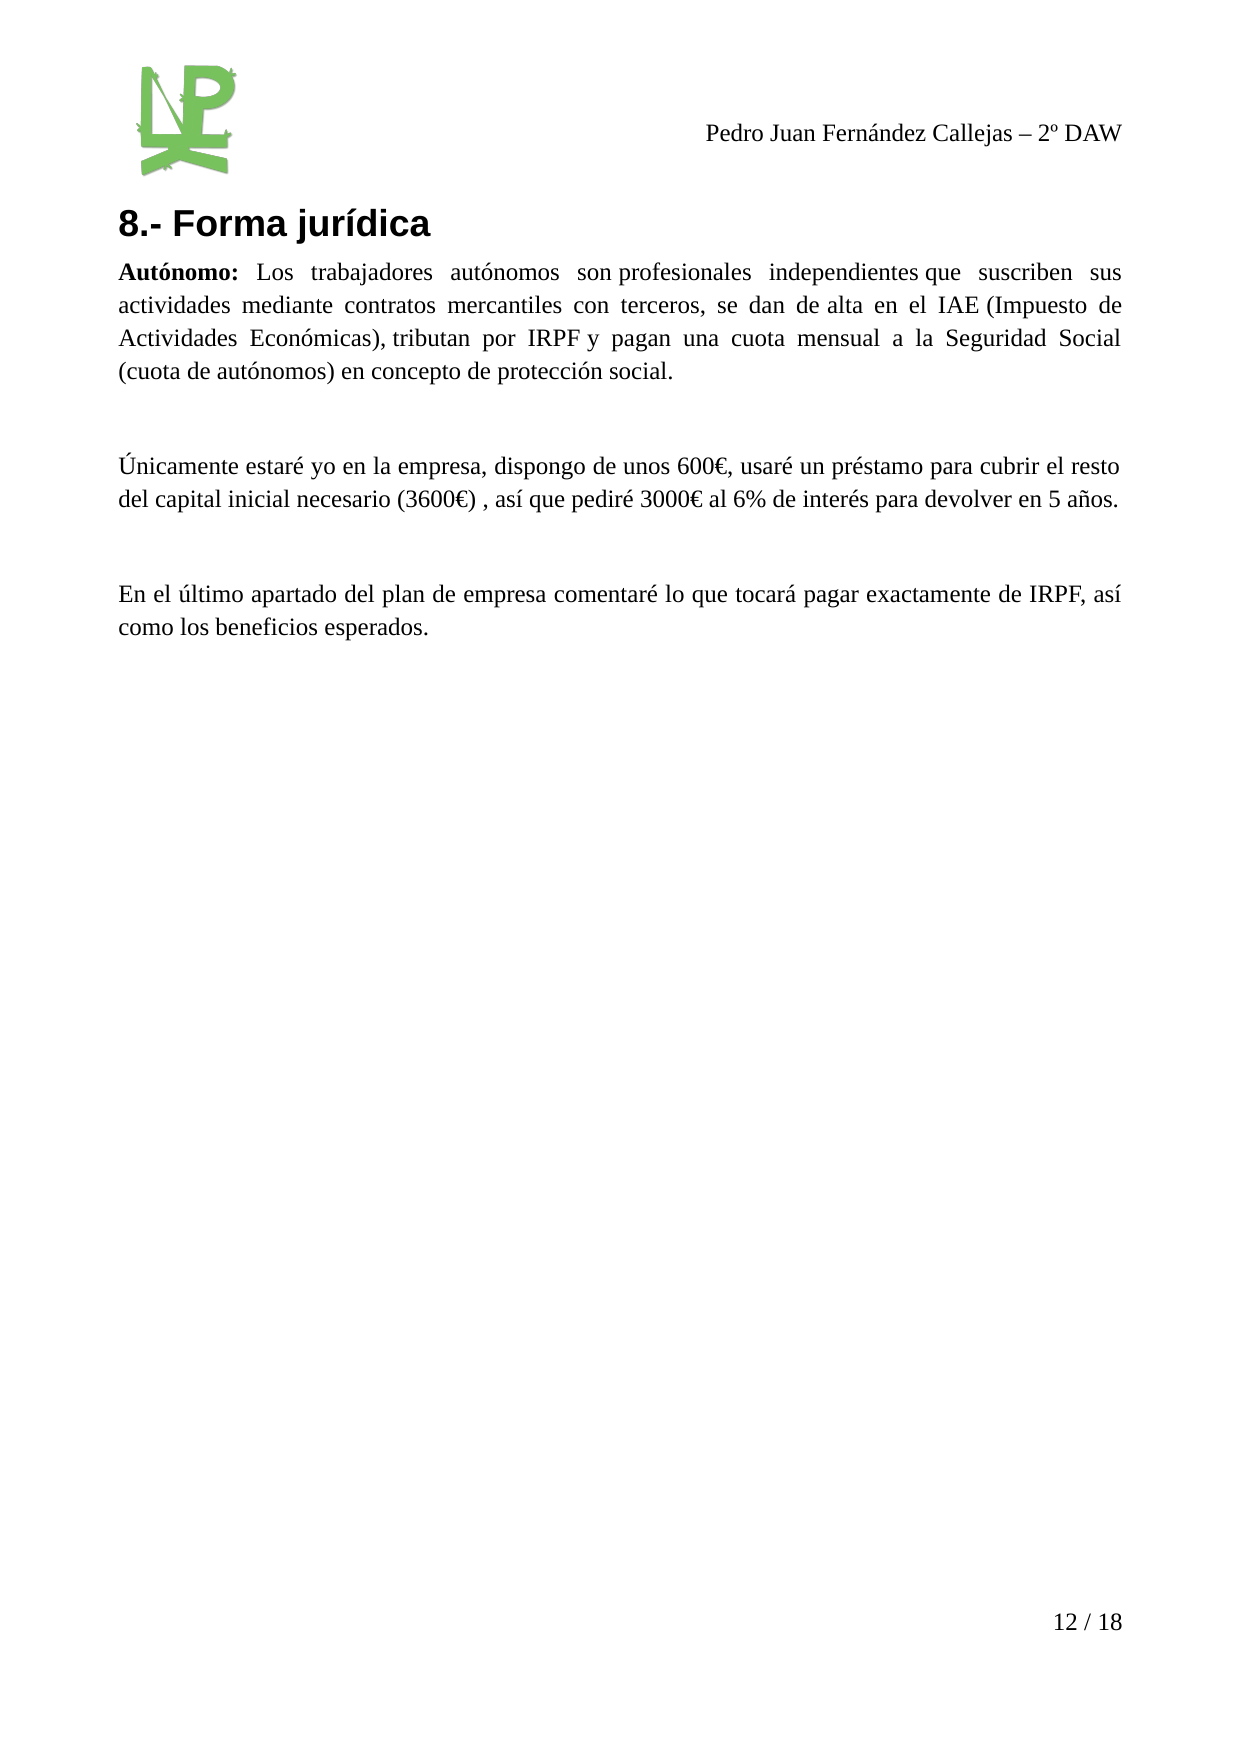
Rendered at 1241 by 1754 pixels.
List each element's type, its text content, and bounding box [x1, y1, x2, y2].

picture [127, 61, 246, 180]
subtitle 8.- Forma jurídica [118, 201, 1122, 244]
text En el último apartado del plan de empresa comentaré lo que tocará pagar exactamente de IRPF, así como los beneficios esperados. [118, 579, 1122, 641]
text Únicamente estaré yo en la empresa, dispongo de unos 600€, usaré un préstamo para cubrir el resto del capital inicial necesario (3600€) , así que pediré 3000€ al 6% de interés para devolver en 5 años. [118, 451, 1122, 513]
text Autónomo: Los trabajadores autónomos son profesionales independientes que suscriben sus actividades mediante contratos mercantiles con terceros, se dan de alta en el IAE (Impuesto de Actividades Económicas), tributan por IRPF y pagan una cuota mensual a la Seguridad Social (cuota de autónomos) en concepto de protección social. [118, 257, 1122, 385]
